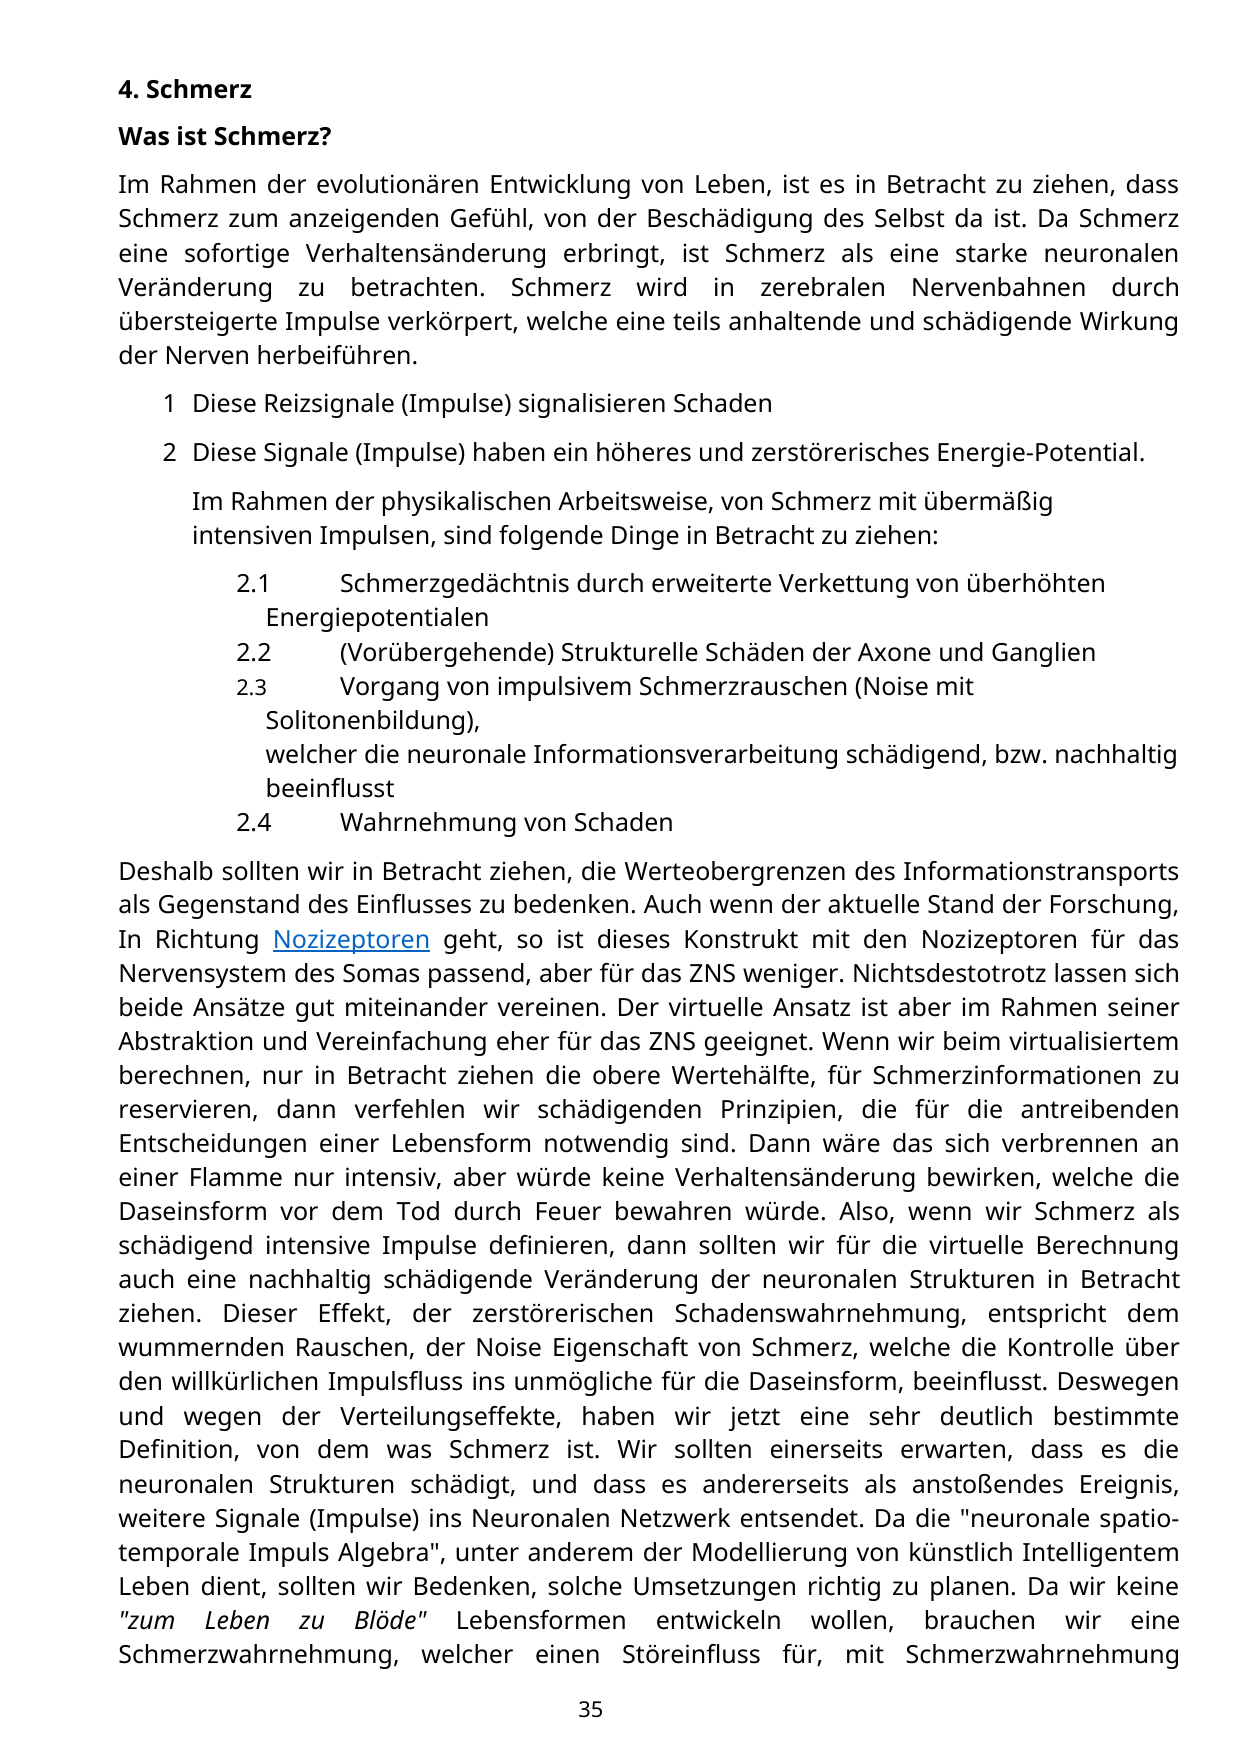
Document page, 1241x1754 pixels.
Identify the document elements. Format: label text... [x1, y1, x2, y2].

list (Vorübergehende) Strukturelle Schäden der Axone und Ganglien [236, 634, 1181, 668]
list Wahrnehmung von Schaden [236, 804, 1181, 838]
list Diese Reizsignale (Impulse) signalisieren Schaden [162, 386, 1181, 420]
text Was ist Schmerz? [118, 118, 1181, 152]
subtitle 4. Schmerz [118, 72, 1181, 106]
text Deshalb sollten wir in Betracht ziehen, die Werteobergrenzen des Informationstransports als Gegenstand des Einflusses zu bedenken. Auch wenn der aktuelle Stand der Forschung, In Richtung Nozizeptoren geht, so ist dieses Konstrukt mit den Nozizeptoren für das Nervensystem des Somas passend, aber für das ZNS weniger. Nichtsdestotrotz lassen sich beide Ansätze gut miteinander vereinen. Der virtuelle Ansatz ist aber im Rahmen seiner Abstraktion und Vereinfachung eher für das ZNS geeignet. Wenn wir beim virtualisiertem berechnen, nur in Betracht ziehen die obere Wertehälfte, für Schmerzinformationen zu reservieren, dann verfehlen wir schädigenden Prinzipien, die für die antreibenden Entscheidungen einer Lebensform notwendig sind. Dann wäre das sich verbrennen an einer Flamme nur intensiv, aber würde keine Verhaltensänderung bewirken, welche die Daseinsform vor dem Tod durch Feuer bewahren würde. Also, wenn wir Schmerz als schädigend intensive Impulse definieren, dann sollten wir für die virtuelle Berechnung auch eine nachhaltig schädigende Veränderung der neuronalen Strukturen in Betracht ziehen. Dieser Effekt, der zerstörerischen Schadenswahrnehmung, entspricht dem wummernden Rauschen, der Noise Eigenschaft von Schmerz, welche die Kontrolle über den willkürlichen Impulsfluss ins unmögliche für die Daseinsform, beeinflusst. Deswegen und wegen der Verteilungseffekte, haben wir jetzt eine sehr deutlich bestimmte Definition, von dem was Schmerz ist. Wir sollten einerseits erwarten, dass es die neuronalen Strukturen schädigt, und dass es andererseits als anstoßendes Ereignis, weitere Signale (Impulse) ins Neuronalen Netzwerk entsendet. Da die "neuronale spatio-temporale Impuls Algebra", unter anderem der Modellierung von künstlich Intelligentem Leben dient, sollten wir Bedenken, solche Umsetzungen richtig zu planen. Da wir keine "zum Leben zu Blöde" Lebensformen entwickeln wollen, brauchen wir eine Schmerzwahrnehmung, welcher einen Störeinfluss für, mit Schmerzwahrnehmung [118, 853, 1181, 1671]
list Schmerzgedächtnis durch erweiterte Verkettung von überhöhten Energiepotentialen [236, 566, 1181, 634]
text Im Rahmen der physikalischen Arbeitsweise, von Schmerz mit übermäßig intensiven Impulsen, sind folgende Dinge in Betracht zu ziehen: [192, 483, 1181, 551]
list Vorgang von impulsivem Schmerzrauschen (Noise mit Solitonenbildung), welcher die neuronale Informationsverarbeitung schädigend, bzw. nachhaltig beeinflusst [236, 668, 1181, 804]
text Im Rahmen der evolutionären Entwicklung von Leben, ist es in Betracht zu ziehen, dass Schmerz zum anzeigenden Gefühl, von der Beschädigung des Selbst da ist. Da Schmerz eine sofortige Verhaltensänderung erbringt, ist Schmerz als eine starke neuronalen Veränderung zu betrachten. Schmerz wird in zerebralen Nervenbahnen durch übersteigerte Impulse verkörpert, welche eine teils anhaltende und schädigende Wirkung der Nerven herbeiführen. [118, 167, 1181, 371]
list Diese Signale (Impulse) haben ein höheres und zerstörerisches Energie-Potential. [162, 435, 1181, 469]
